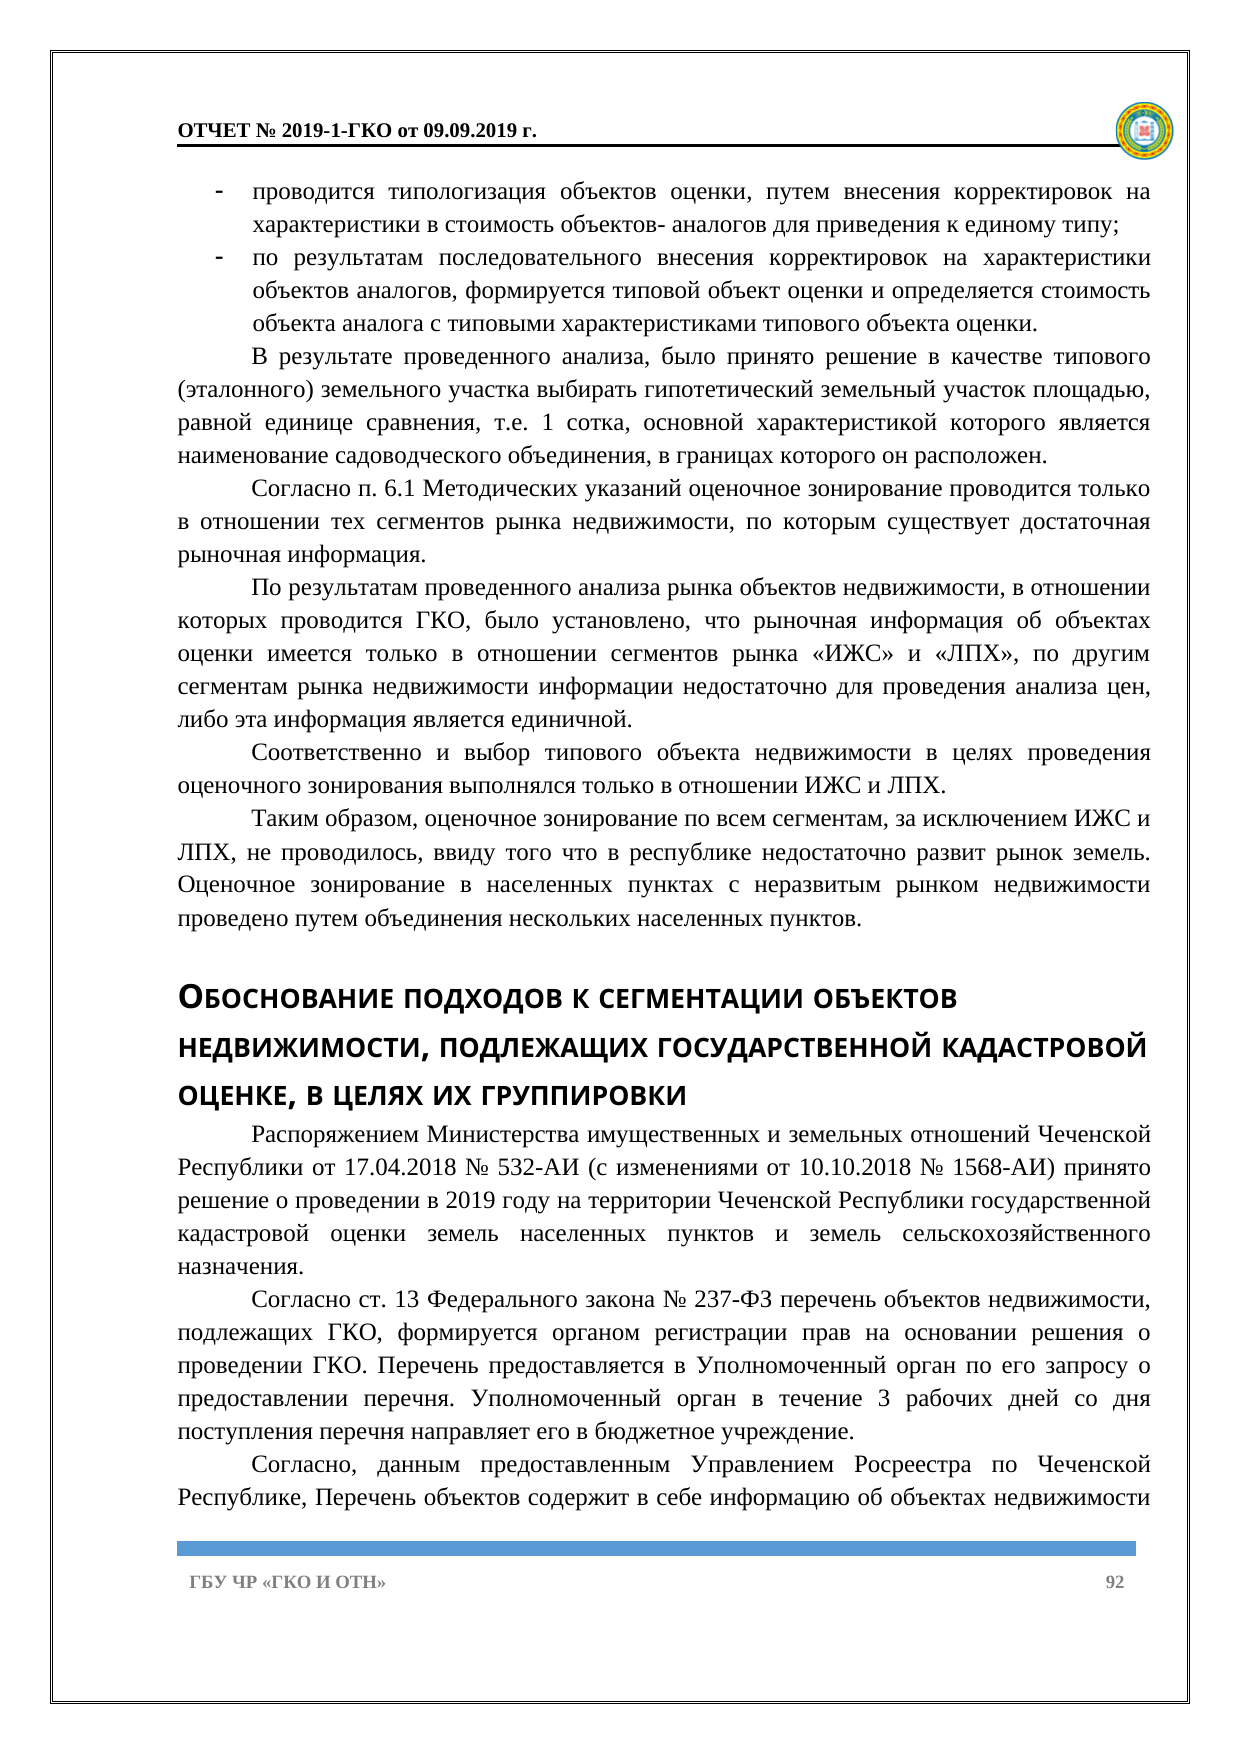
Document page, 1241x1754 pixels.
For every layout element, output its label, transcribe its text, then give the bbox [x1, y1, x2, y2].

text Согласно ст. 13 Федерального закона № 237-ФЗ перечень объектов недвижимости, подлежащих ГКО, формируется органом регистрации прав на основании решения о проведении ГКО. Перечень предоставляется в Уполномоченный орган по его запросу о предоставлении перечня. Уполномоченный орган в течение 3 рабочих дней со дня поступления перечня направляет его в бюджетное учреждение. [177, 1284, 1152, 1445]
text Таким образом, оценочное зонирование по всем сегментам, за исключением ИЖС и ЛПХ, не проводилось, ввиду того что в республике недостаточно развит рынок земель. Оценочное зонирование в населенных пунктах с неразвитым рынком недвижимости проведено путем объединения нескольких населенных пунктов. [177, 803, 1152, 931]
text Распоряжением Министерства имущественных и земельных отношений Чеченской Республики от 17.04.2018 № 532-АИ (с изменениями от 10.10.2018 № 1568-АИ) принято решение о проведении в 2019 году на территории Чеченской Республики государственной кадастровой оценки земель населенных пунктов и земель сельскохозяйственного назначения. [177, 1119, 1152, 1279]
list проводится типологизация объектов оценки, путем внесения корректировок на характеристики в стоимость объектов- аналогов для приведения к единому типу; [215, 176, 1152, 238]
text Согласно, данным предоставленным Управлением Росреестра по Чеченской Республике, Перечень объектов содержит в себе информацию об объектах недвижимости [177, 1449, 1152, 1511]
subtitle Обоснование подходов к сегментации объектов недвижимости, подлежащих государственной кадастровой оценке, в целях их группировки [177, 973, 1152, 1116]
text По результатам проведенного анализа рынка объектов недвижимости, в отношении которых проводится ГКО, было установлено, что рыночная информация об объектах оценки имеется только в отношении сегментов рынка «ИЖС» и «ЛПХ», по другим сегментам рынка недвижимости информации недостаточно для проведения анализа цен, либо эта информация является единичной. [177, 572, 1152, 733]
list по результатам последовательного внесения корректировок на характеристики объектов аналогов, формируется типовой объект оценки и определяется стоимость объекта аналога с типовыми характеристиками типового объекта оценки. [215, 242, 1152, 337]
text Соответственно и выбор типового объекта недвижимости в целях проведения оценочного зонирования выполнялся только в отношении ИЖС и ЛПХ. [177, 737, 1152, 799]
text Согласно п. 6.1 Методических указаний оценочное зонирование проводится только в отношении тех сегментов рынка недвижимости, по которым существует достаточная рыночная информация. [177, 473, 1152, 568]
text В результате проведенного анализа, было принято решение в качестве типового (эталонного) земельного участка выбирать гипотетический земельный участок площадью, равной единице сравнения, т.е. 1 сотка, основной характеристикой которого является наименование садоводческого объединения, в границах которого он расположен. [177, 341, 1152, 469]
